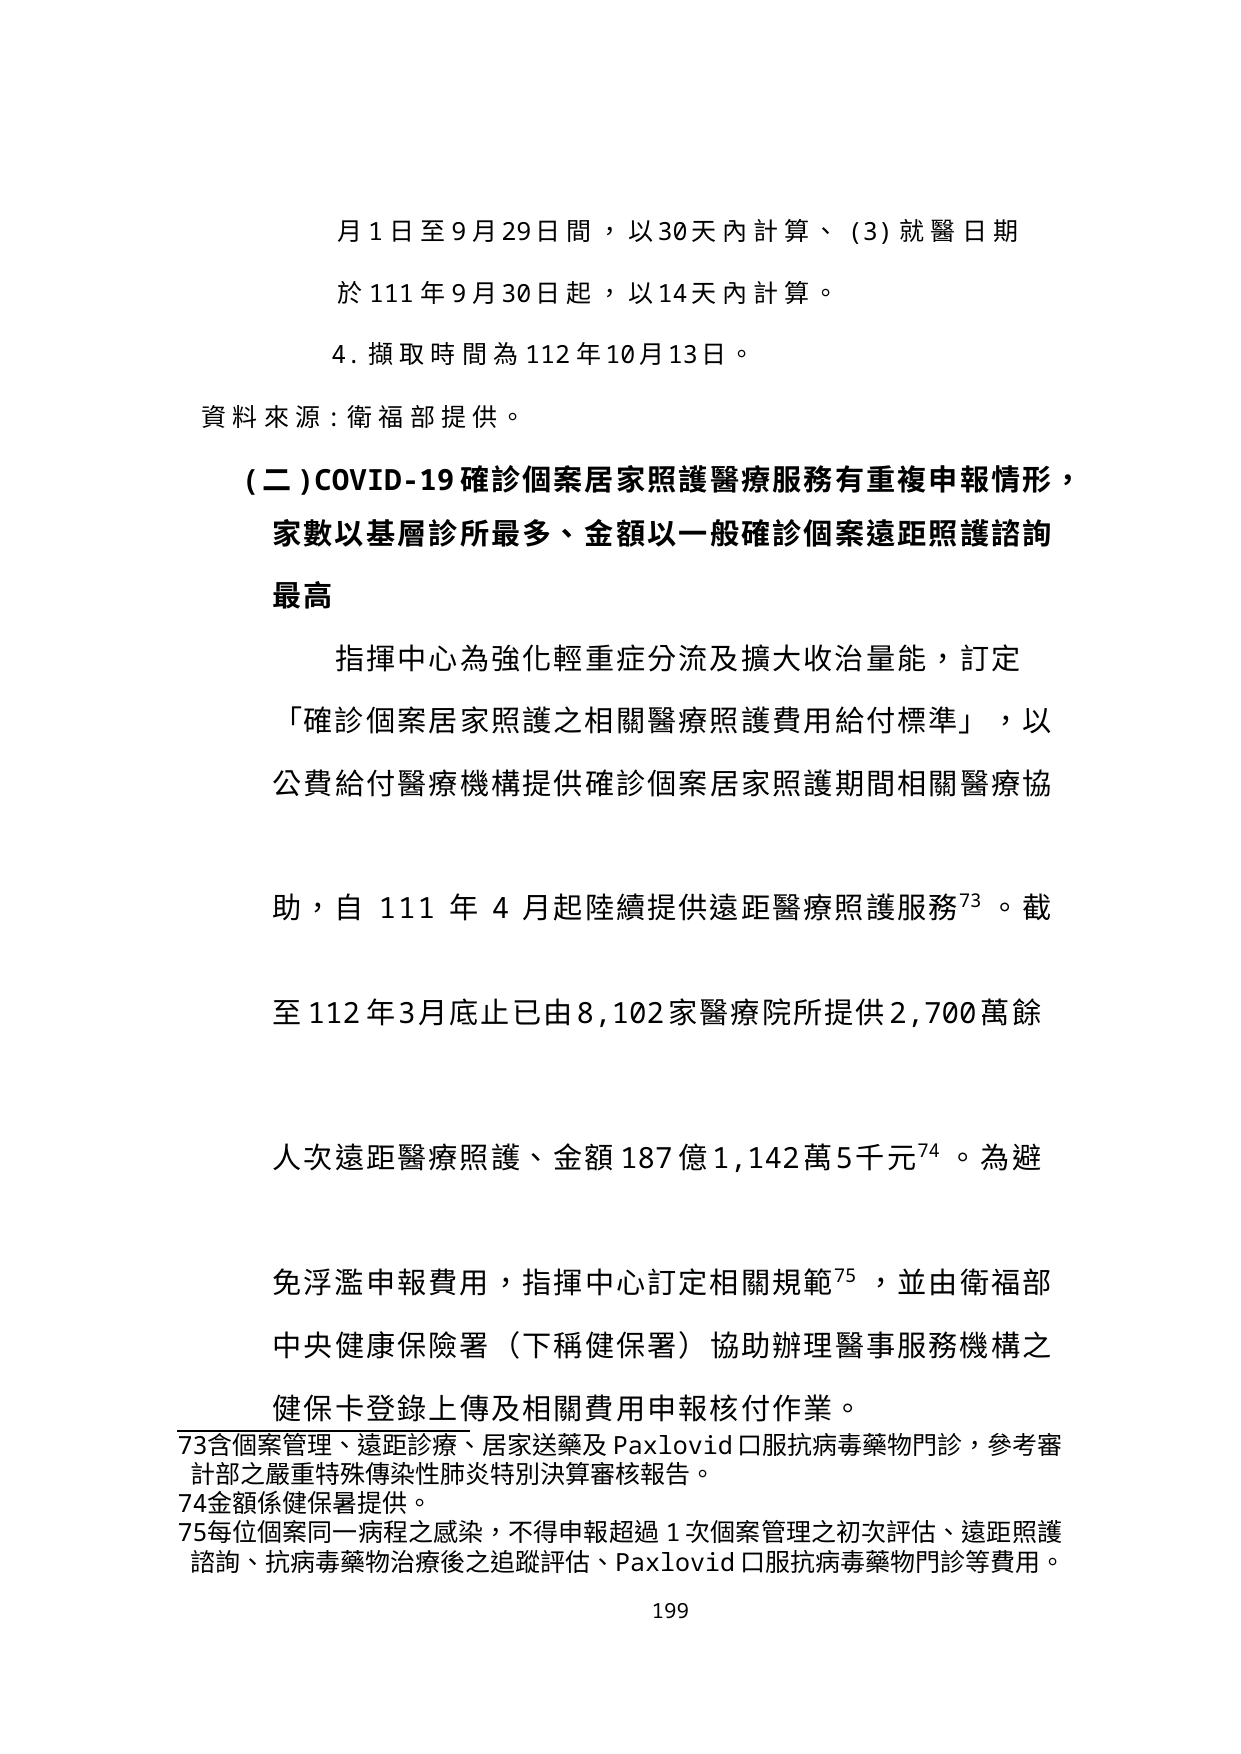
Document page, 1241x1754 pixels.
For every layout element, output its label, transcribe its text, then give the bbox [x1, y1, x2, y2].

text 指揮中心為強化輕重症分流及擴大收治量能，訂定「確診個案居家照護之相關醫療照護費用給付標準」，以公費給付醫療機構提供確診個案居家照護期間相關醫療協助，自111年4月起陸續提供遠距醫療照護服務。截至112年3月底止已由8,102家醫療院所提供2,700萬餘人次遠距醫療照護、金額187億1,142萬5千元。為避免浮濫申報費用，指揮中心訂定相關規範，並由衛福部中央健康保險署（下稱健保署）協助辦理醫事服務機構之健保卡登錄上傳及相關費用申報核付作業。 [266, 615, 1063, 1427]
text 月1日至9月29日間，以30天內計算、(3)就醫日期於111年9月30日起，以14天內計算。 [177, 177, 1048, 302]
text 資料來源:衛福部提供。 [177, 365, 1063, 427]
text 4.擷取時間為112年10月13日。 [177, 302, 1063, 365]
text (二)COVID-19確診個案居家照護醫療服務有重複申報情形，家數以基層診所最多、金額以一般確診個案遠距照護諮詢最高 [236, 427, 1063, 615]
text 每位個案同一病程之感染，不得申報超過1次個案管理之初次評估、遠距照護諮詢、抗病毒藥物治療後之追蹤評估、Paxlovid口服抗病毒藥物門診等費用。 [177, 1518, 1063, 1577]
text 含個案管理、遠距診療、居家送藥及Paxlovid口服抗病毒藥物門診，參考審計部之嚴重特殊傳染性肺炎特別決算審核報告。 [177, 1431, 1063, 1489]
text 金額係健保暑提供。 [177, 1489, 1063, 1518]
